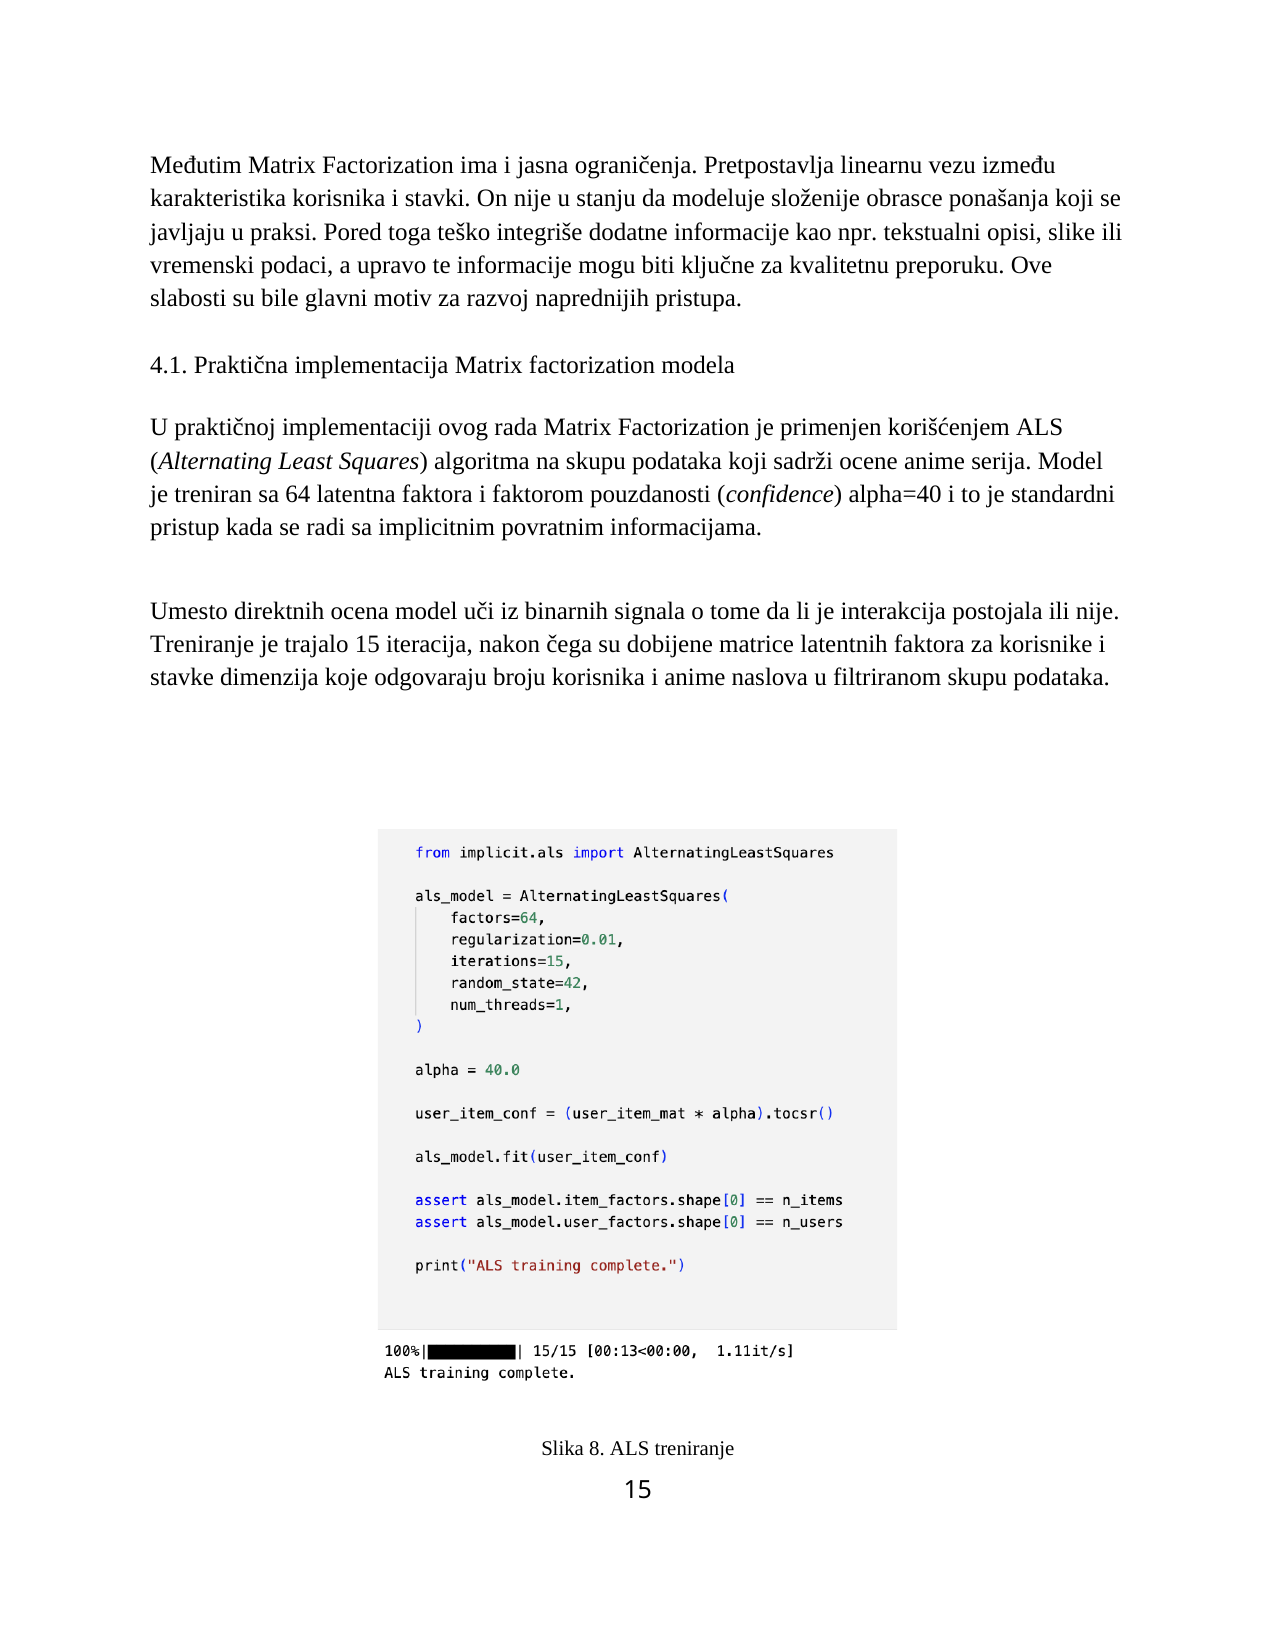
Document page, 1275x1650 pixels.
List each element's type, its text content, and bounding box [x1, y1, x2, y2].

text Slika 8. ALS treniranje [150, 1436, 1125, 1460]
text U praktičnoj implementaciji ovog rada Matrix Factorization je primenjen korišćenjem ALS (Alternating Least Squares) algoritma na skupu podataka koji sadrži ocene anime serija. Model je treniran sa 64 latentna faktora i faktorom pouzdanosti (confidence) alpha=40 i to je standardni pristup kada se radi sa implicitnim povratnim informacijama. [150, 412, 1125, 541]
subtitle 4.1. Praktična implementacija Matrix factorization modela [150, 350, 1125, 379]
text Umesto direktnih ocena model uči iz binarnih signala o tome da li je interakcija postojala ili nije. Treniranje je trajalo 15 iteracija, nakon čega su dobijene matrice latentnih faktora za korisnike i stavke dimenzija koje odgovaraju broju korisnika i anime naslova u filtriranom skupu podataka. [150, 596, 1125, 691]
text Međutim Matrix Factorization ima i jasna ograničenja. Pretpostavlja linearnu vezu između karakteristika korisnika i stavki. On nije u stanju da modeluje složenije obrasce ponašanja koji se javljaju u praksi. Pored toga teško integriše dodatne informacije kao npr. tekstualni opisi, slike ili vremenski podaci, a upravo te informacije mogu biti ključne za kvalitetnu preporuku. Ove slabosti su bile glavni motiv za razvoj naprednijih pristupa. [150, 150, 1125, 312]
